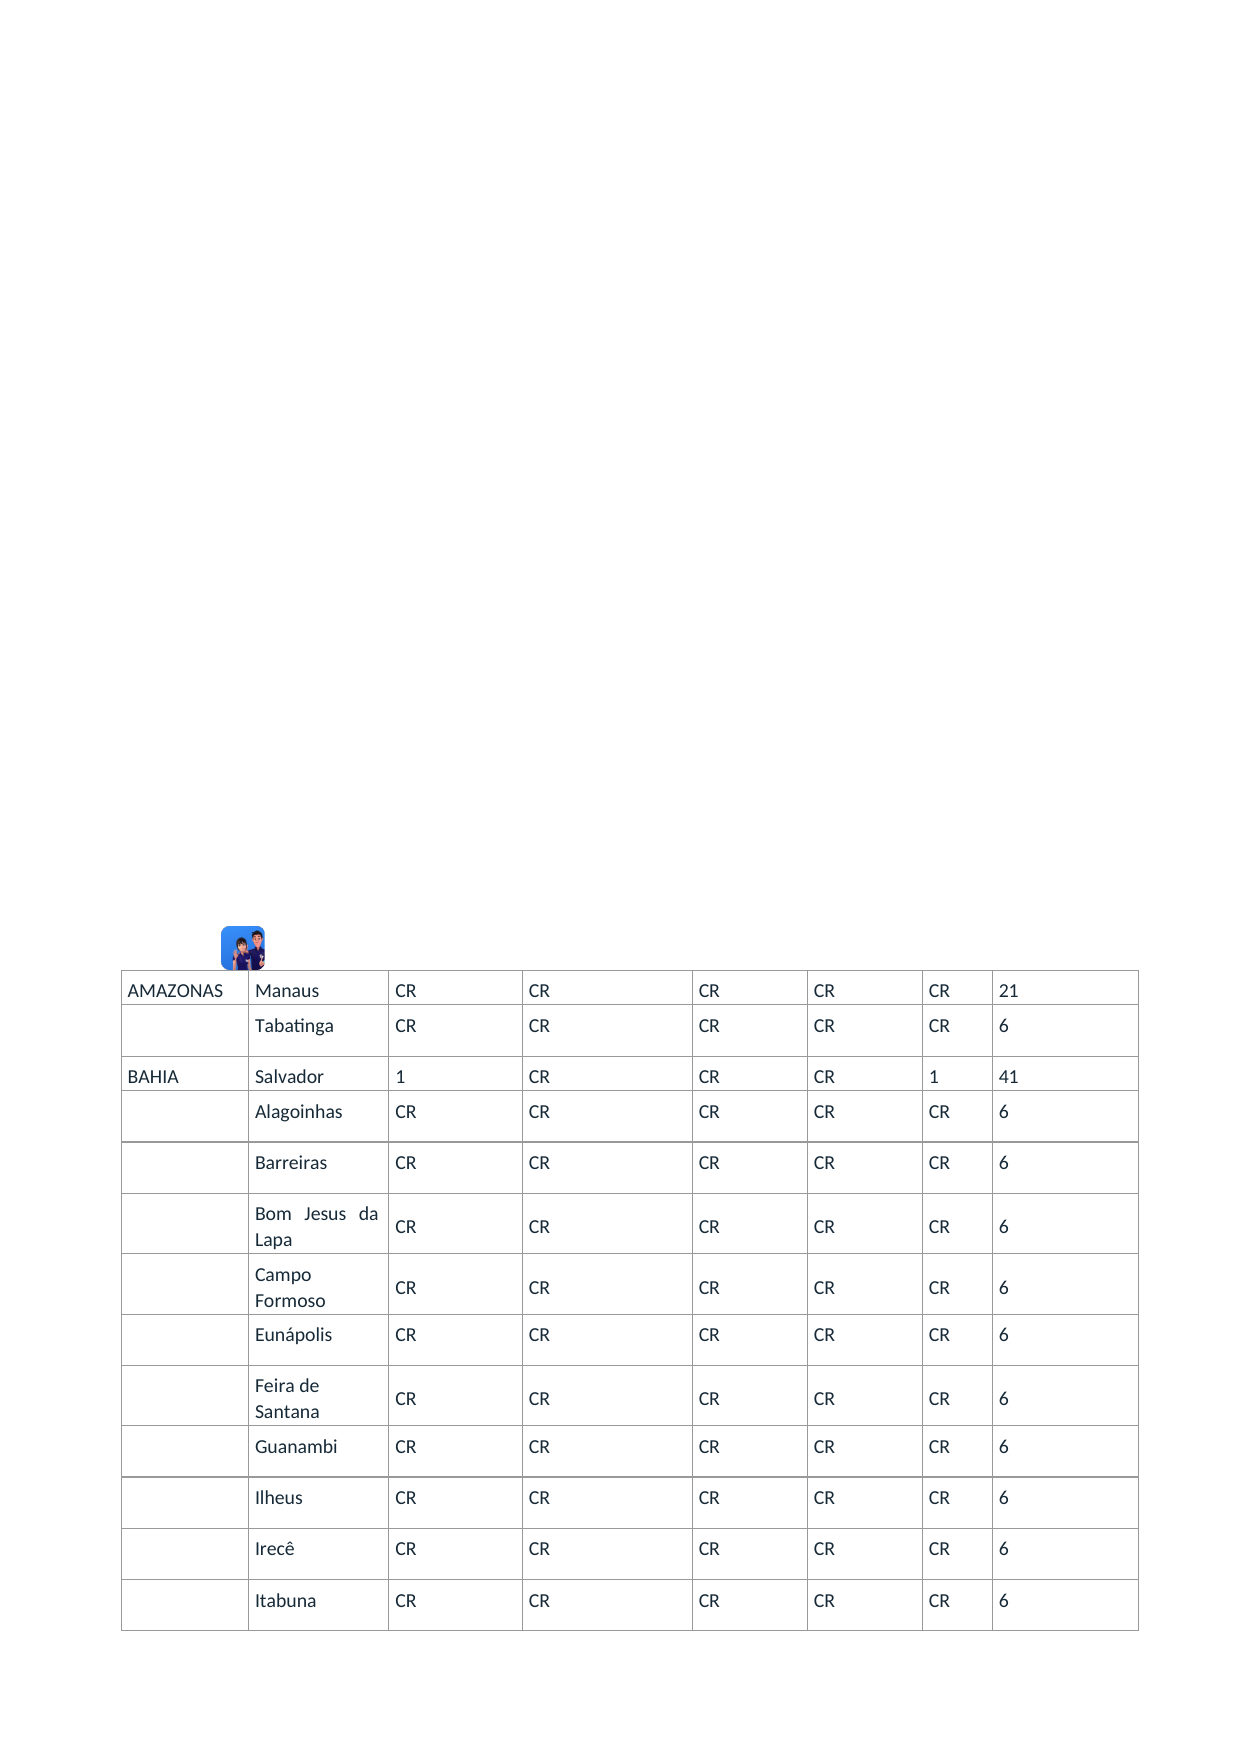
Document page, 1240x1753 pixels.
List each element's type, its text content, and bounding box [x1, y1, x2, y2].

table_cell BAHIA [122, 1057, 248, 1090]
table_cell CR [693, 1194, 807, 1253]
table_cell 6 [993, 1254, 1138, 1313]
table_cell CR [523, 971, 692, 1004]
table_cell CR [808, 1057, 922, 1090]
table_cell CR [808, 1194, 922, 1253]
table_cell CR [523, 1194, 692, 1253]
table_cell CR [923, 1478, 992, 1528]
table_cell [122, 1254, 248, 1313]
table_cell 1 [389, 1057, 522, 1090]
table_cell CR [808, 1143, 922, 1193]
table_cell CR [389, 1091, 522, 1141]
table_cell CR [389, 1005, 522, 1056]
table_cell CR [923, 1005, 992, 1056]
table_cell CR [808, 1254, 922, 1313]
table_cell CR [693, 1057, 807, 1090]
table_cell [122, 1143, 248, 1193]
table_cell CR [923, 1143, 992, 1193]
table_cell CR [523, 1315, 692, 1365]
table_cell CR [923, 1366, 992, 1425]
table_cell Salvador [249, 1057, 388, 1090]
table_cell CR [523, 1091, 692, 1141]
table_cell Tabatinga [249, 1005, 388, 1056]
table_cell CR [808, 1529, 922, 1579]
table_cell CR [389, 1143, 522, 1193]
table_cell 6 [993, 1194, 1138, 1253]
table_cell [122, 1426, 248, 1476]
table_cell CR [923, 1194, 992, 1253]
table_cell CR [808, 1426, 922, 1476]
table_cell CR [523, 1143, 692, 1193]
table_cell [122, 1005, 248, 1056]
table_cell Bom Jesus da Lapa [249, 1194, 388, 1253]
table_cell CR [923, 1254, 992, 1313]
table_cell CR [389, 1315, 522, 1365]
table_cell CR [389, 971, 522, 1004]
table_cell 6 [993, 1426, 1138, 1476]
table_cell AMAZONAS [122, 971, 248, 1004]
table_cell CR [693, 1478, 807, 1528]
table_cell 6 [993, 1005, 1138, 1056]
table_cell 6 [993, 1091, 1138, 1141]
table_cell CR [389, 1426, 522, 1476]
table_cell 6 [993, 1315, 1138, 1365]
table_cell Eunápolis [249, 1315, 388, 1365]
table_cell 41 [993, 1057, 1138, 1090]
table_cell CR [808, 971, 922, 1004]
table_cell 6 [993, 1478, 1138, 1528]
table_cell CR [693, 1366, 807, 1425]
table_cell CR [808, 1091, 922, 1141]
table_cell CR [389, 1366, 522, 1425]
table_cell 6 [993, 1143, 1138, 1193]
table_cell Manaus [249, 971, 388, 1004]
table_cell CR [693, 1529, 807, 1579]
table_cell CR [923, 1091, 992, 1141]
table_cell CR [693, 1254, 807, 1313]
table_cell CR [693, 1580, 807, 1630]
table_cell 6 [993, 1529, 1138, 1579]
table_cell CR [523, 1366, 692, 1425]
table_cell CR [693, 1091, 807, 1141]
table_cell CR [923, 1529, 992, 1579]
table_cell CR [808, 1366, 922, 1425]
table_cell 1 [923, 1057, 992, 1090]
table_cell Alagoinhas [249, 1091, 388, 1141]
table_cell [122, 1315, 248, 1365]
table_cell CR [693, 1315, 807, 1365]
table_cell CR [389, 1529, 522, 1579]
table_cell CR [389, 1478, 522, 1528]
table_cell CR [389, 1580, 522, 1630]
table_cell CR [923, 1580, 992, 1630]
table_cell CR [808, 1580, 922, 1630]
table_cell CR [808, 1315, 922, 1365]
table_cell 6 [993, 1580, 1138, 1630]
table_cell CR [523, 1057, 692, 1090]
table_cell Ilheus [249, 1478, 388, 1528]
table_cell Campo Formoso [249, 1254, 388, 1313]
table_cell Feira de Santana [249, 1366, 388, 1425]
table_cell CR [693, 1426, 807, 1476]
table_cell 21 [993, 971, 1138, 1004]
table_cell CR [523, 1580, 692, 1630]
table_cell CR [389, 1254, 522, 1313]
table_cell CR [693, 971, 807, 1004]
table_cell 6 [993, 1366, 1138, 1425]
table_cell [122, 1366, 248, 1425]
table_cell CR [923, 1315, 992, 1365]
table_cell Barreiras [249, 1143, 388, 1193]
table_cell CR [523, 1005, 692, 1056]
table_cell Irecê [249, 1529, 388, 1579]
table_cell CR [808, 1005, 922, 1056]
table_cell CR [693, 1005, 807, 1056]
table_cell CR [923, 1426, 992, 1476]
table_cell Itabuna [249, 1580, 388, 1630]
table_cell CR [693, 1143, 807, 1193]
table_cell [122, 1478, 248, 1528]
table_cell [122, 1091, 248, 1141]
table_cell CR [808, 1478, 922, 1528]
table_cell CR [523, 1478, 692, 1528]
table_cell CR [523, 1426, 692, 1476]
table_cell CR [389, 1194, 522, 1253]
table_cell [122, 1194, 248, 1253]
table_cell [122, 1529, 248, 1579]
table_cell Guanambi [249, 1426, 388, 1476]
table_cell CR [523, 1529, 692, 1579]
table_cell CR [523, 1254, 692, 1313]
table_cell CR [923, 971, 992, 1004]
table_cell [122, 1580, 248, 1630]
